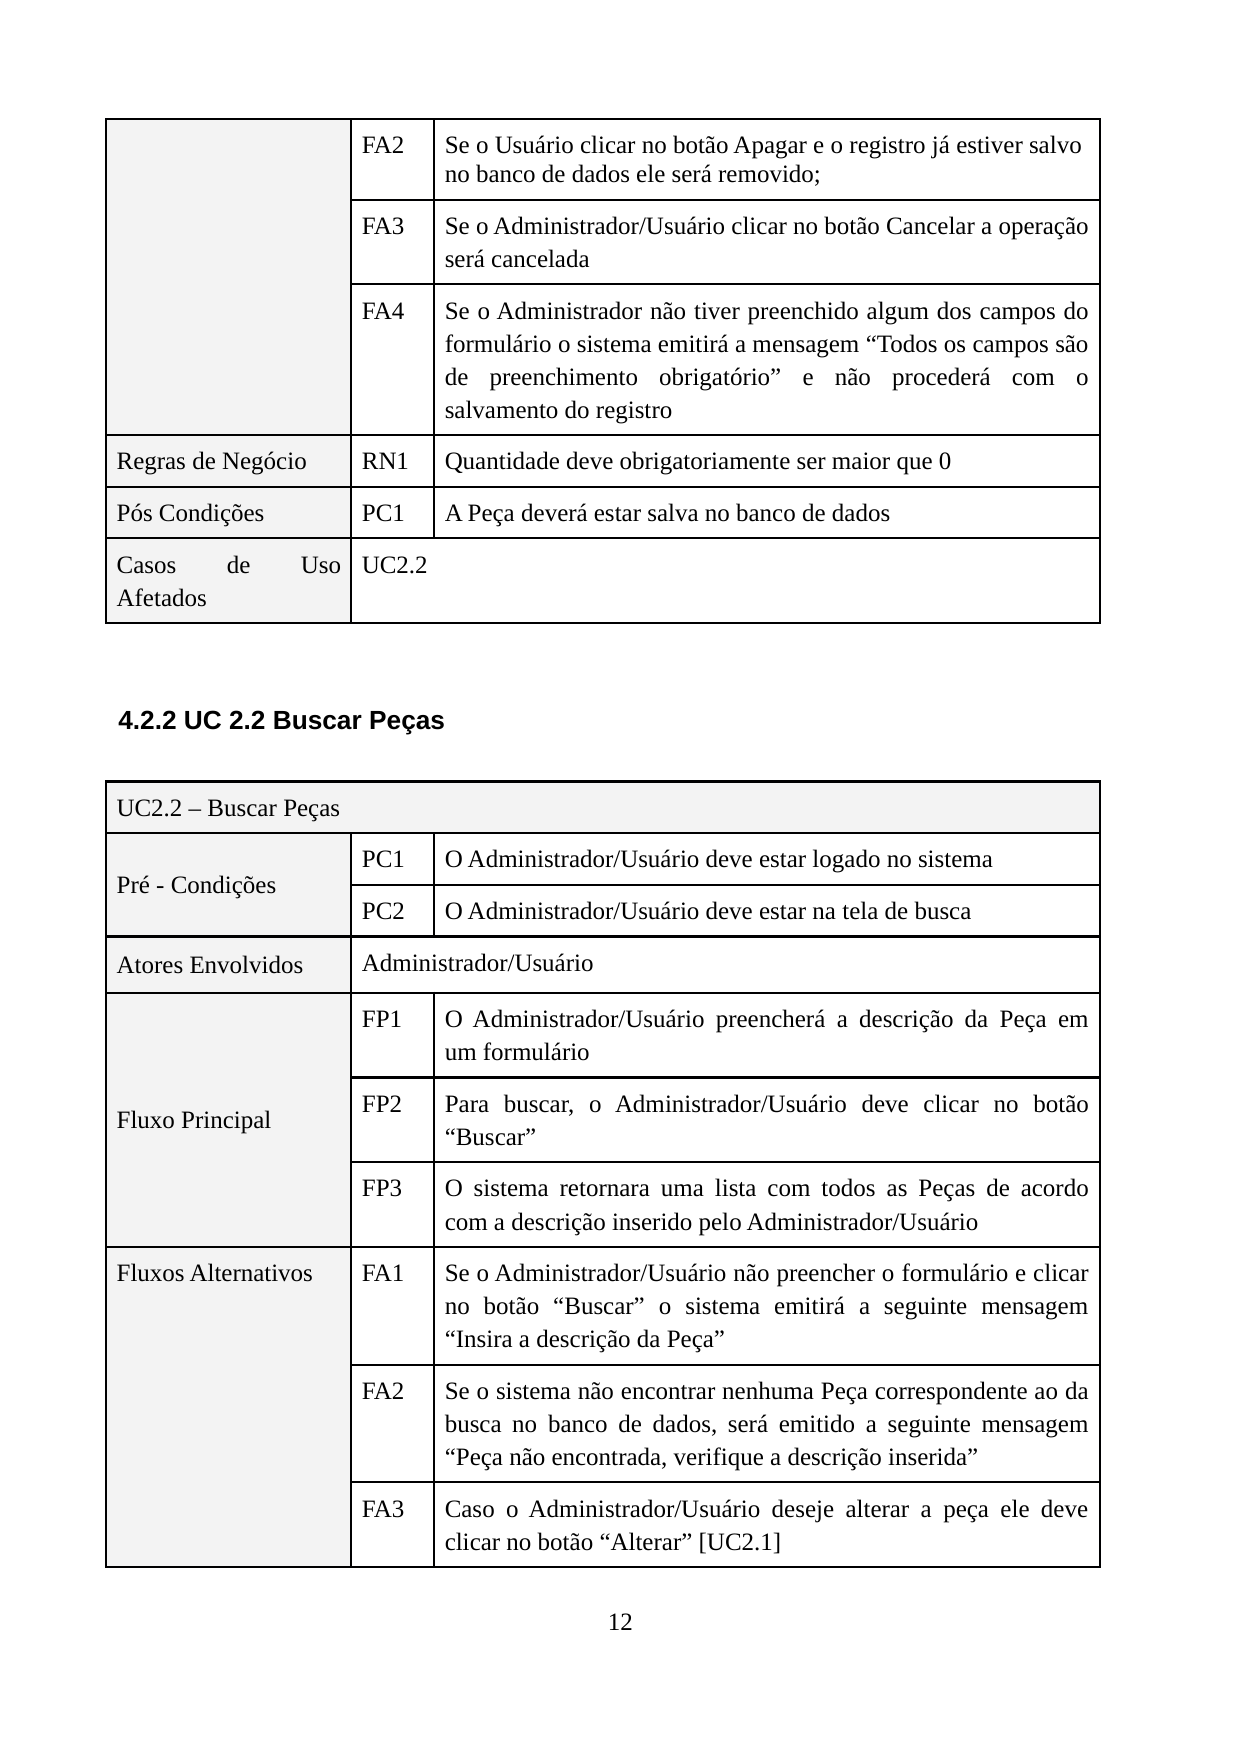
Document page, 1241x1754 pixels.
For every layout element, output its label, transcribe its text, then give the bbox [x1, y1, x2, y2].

table_cell RN1 [352, 436, 433, 486]
table_cell Para buscar, o Administrador/Usuário deve clicar no botão “Buscar” [435, 1079, 1099, 1161]
table_cell Administrador/Usuário [352, 938, 1099, 992]
table_cell Atores Envolvidos [107, 938, 350, 992]
table_cell Casos de Uso Afetados [107, 539, 350, 622]
table_cell A Peça deverá estar salva no banco de dados [435, 488, 1099, 537]
table_cell Pós Condições [107, 488, 350, 537]
table_cell PC1 [352, 488, 433, 537]
table_cell UC2.2 [352, 539, 1099, 622]
table_cell FA3 [352, 1483, 433, 1566]
table_cell FA2 [352, 120, 433, 198]
table_cell FP2 [352, 1079, 433, 1161]
table_cell O Administrador/Usuário deve estar logado no sistema [435, 834, 1099, 884]
table_cell Quantidade deve obrigatoriamente ser maior que 0 [435, 436, 1099, 486]
table_cell Caso o Administrador/Usuário deseje alterar a peça ele deve clicar no botão “Alterar” [UC2.1] [435, 1483, 1099, 1566]
subtitle 4.2.2 UC 2.2 Buscar Peças [118, 705, 1122, 735]
table_cell Pré - Condições [107, 834, 350, 935]
table_cell FP3 [352, 1163, 433, 1246]
table_cell O sistema retornara uma lista com todos as Peças de acordo com a descrição inserido pelo Administrador/Usuário [435, 1163, 1099, 1246]
table_cell FA2 [352, 1366, 433, 1481]
table_cell Fluxos Alternativos [107, 1248, 350, 1566]
table_cell Se o sistema não encontrar nenhuma Peça correspondente ao da busca no banco de dados, será emitido a seguinte mensagem “Peça não encontrada, verifique a descrição inserida” [435, 1366, 1099, 1481]
table_cell FA4 [352, 285, 433, 434]
table_cell [107, 120, 350, 434]
table_cell Se o Administrador/Usuário clicar no botão Cancelar a operação será cancelada [435, 201, 1099, 283]
table_header UC2.2 – Buscar Peças [107, 783, 1099, 832]
table_cell Se o Usuário clicar no botão Apagar e o registro já estiver salvo no banco de dados ele será removido; [435, 120, 1099, 198]
table_cell PC2 [352, 886, 433, 935]
table_cell O Administrador/Usuário preencherá a descrição da Peça em um formulário [435, 994, 1099, 1076]
table_cell Regras de Negócio [107, 436, 350, 486]
table_cell Se o Administrador/Usuário não preencher o formulário e clicar no botão “Buscar” o sistema emitirá a seguinte mensagem “Insira a descrição da Peça” [435, 1248, 1099, 1363]
table_cell O Administrador/Usuário deve estar na tela de busca [435, 886, 1099, 935]
table_cell FA1 [352, 1248, 433, 1363]
table_cell Fluxo Principal [107, 994, 350, 1246]
table_cell PC1 [352, 834, 433, 884]
table_cell FP1 [352, 994, 433, 1076]
table_cell Se o Administrador não tiver preenchido algum dos campos do formulário o sistema emitirá a mensagem “Todos os campos são de preenchimento obrigatório” e não procederá com o salvamento do registro [435, 285, 1099, 434]
table_cell FA3 [352, 201, 433, 283]
